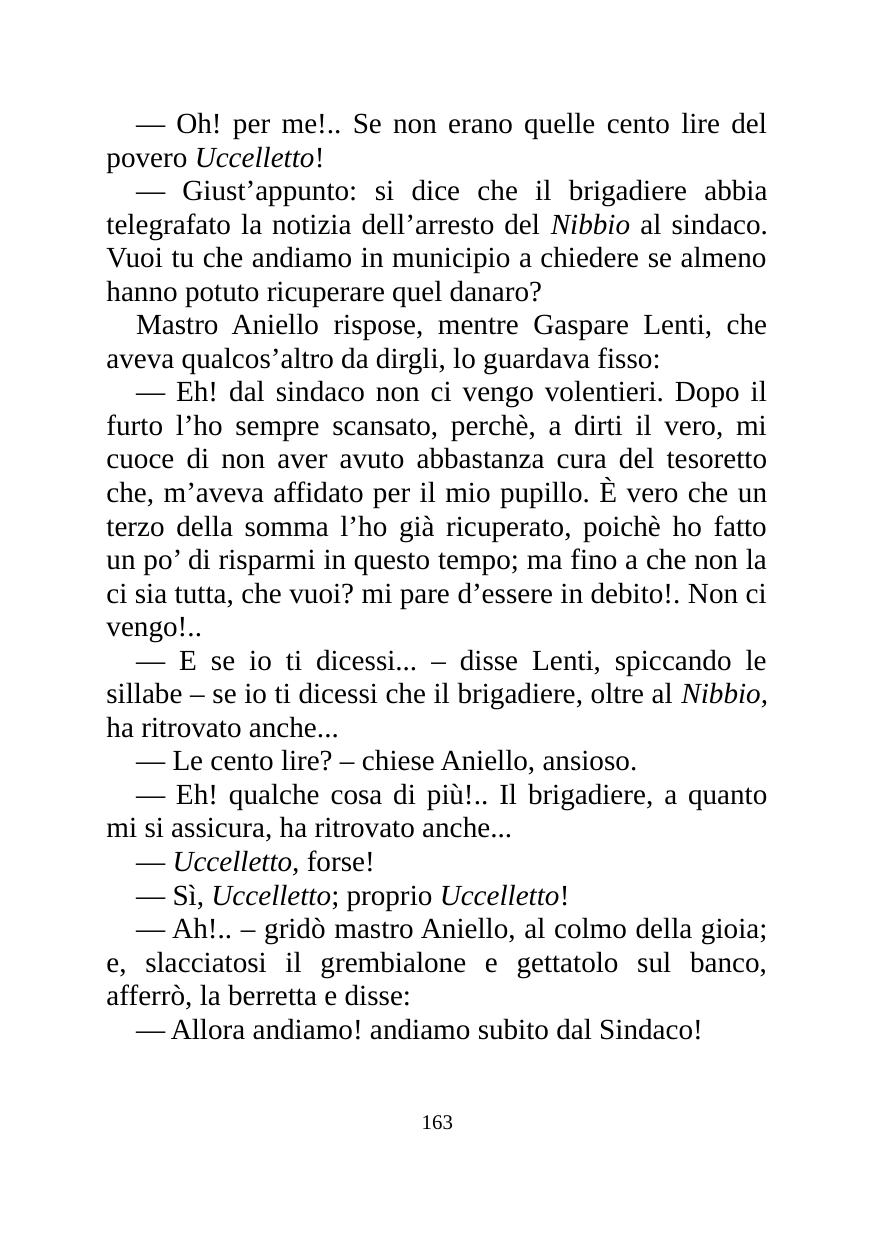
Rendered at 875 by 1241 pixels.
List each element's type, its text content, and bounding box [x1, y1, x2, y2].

text — Oh! per me!.. Se non erano quelle cento lire del povero Uccelletto! [106, 106, 768, 173]
text — Giust’appunto: si dice che il brigadiere abbia telegrafato la notizia dell’arresto del Nibbio al sindaco. Vuoi tu che andiamo in municipio a chiedere se almeno hanno potuto ricuperare quel danaro? [106, 173, 768, 307]
text Mastro Aniello rispose, mentre Gaspare Lenti, che aveva qualcos’altro da dirgli, lo guardava fisso: [106, 307, 768, 374]
text — Le cento lire? – chiese Aniello, ansioso. [106, 743, 768, 777]
text — Eh! qualche cosa di più!.. Il brigadiere, a quanto mi si assicura, ha ritrovato anche... [106, 777, 768, 844]
text — Sì, Uccelletto; proprio Uccelletto! [106, 878, 768, 911]
text — Uccelletto, forse! [106, 844, 768, 878]
text — Ah!.. – gridò mastro Aniello, al colmo della gioia; e, slacciatosi il grembialone e gettatolo sul banco, afferrò, la berretta e disse: [106, 911, 768, 1012]
text — Allora andiamo! andiamo subito dal Sindaco! [106, 1012, 768, 1045]
text — Eh! dal sindaco non ci vengo volentieri. Dopo il furto l’ho sempre scansato, perchè, a dirti il vero, mi cuoce di non aver avuto abbastanza cura del tesoretto che, m’aveva affidato per il mio pupillo. È vero che un terzo della somma l’ho già ricuperato, poichè ho fatto un po’ di risparmi in questo tempo; ma fino a che non la ci sia tutta, che vuoi? mi pare d’essere in debito!. Non ci vengo!.. [106, 374, 768, 643]
text — E se io ti dicessi... – disse Lenti, spiccando le sillabe – se io ti dicessi che il brigadiere, oltre al Nibbio, ha ritrovato anche... [106, 643, 768, 743]
